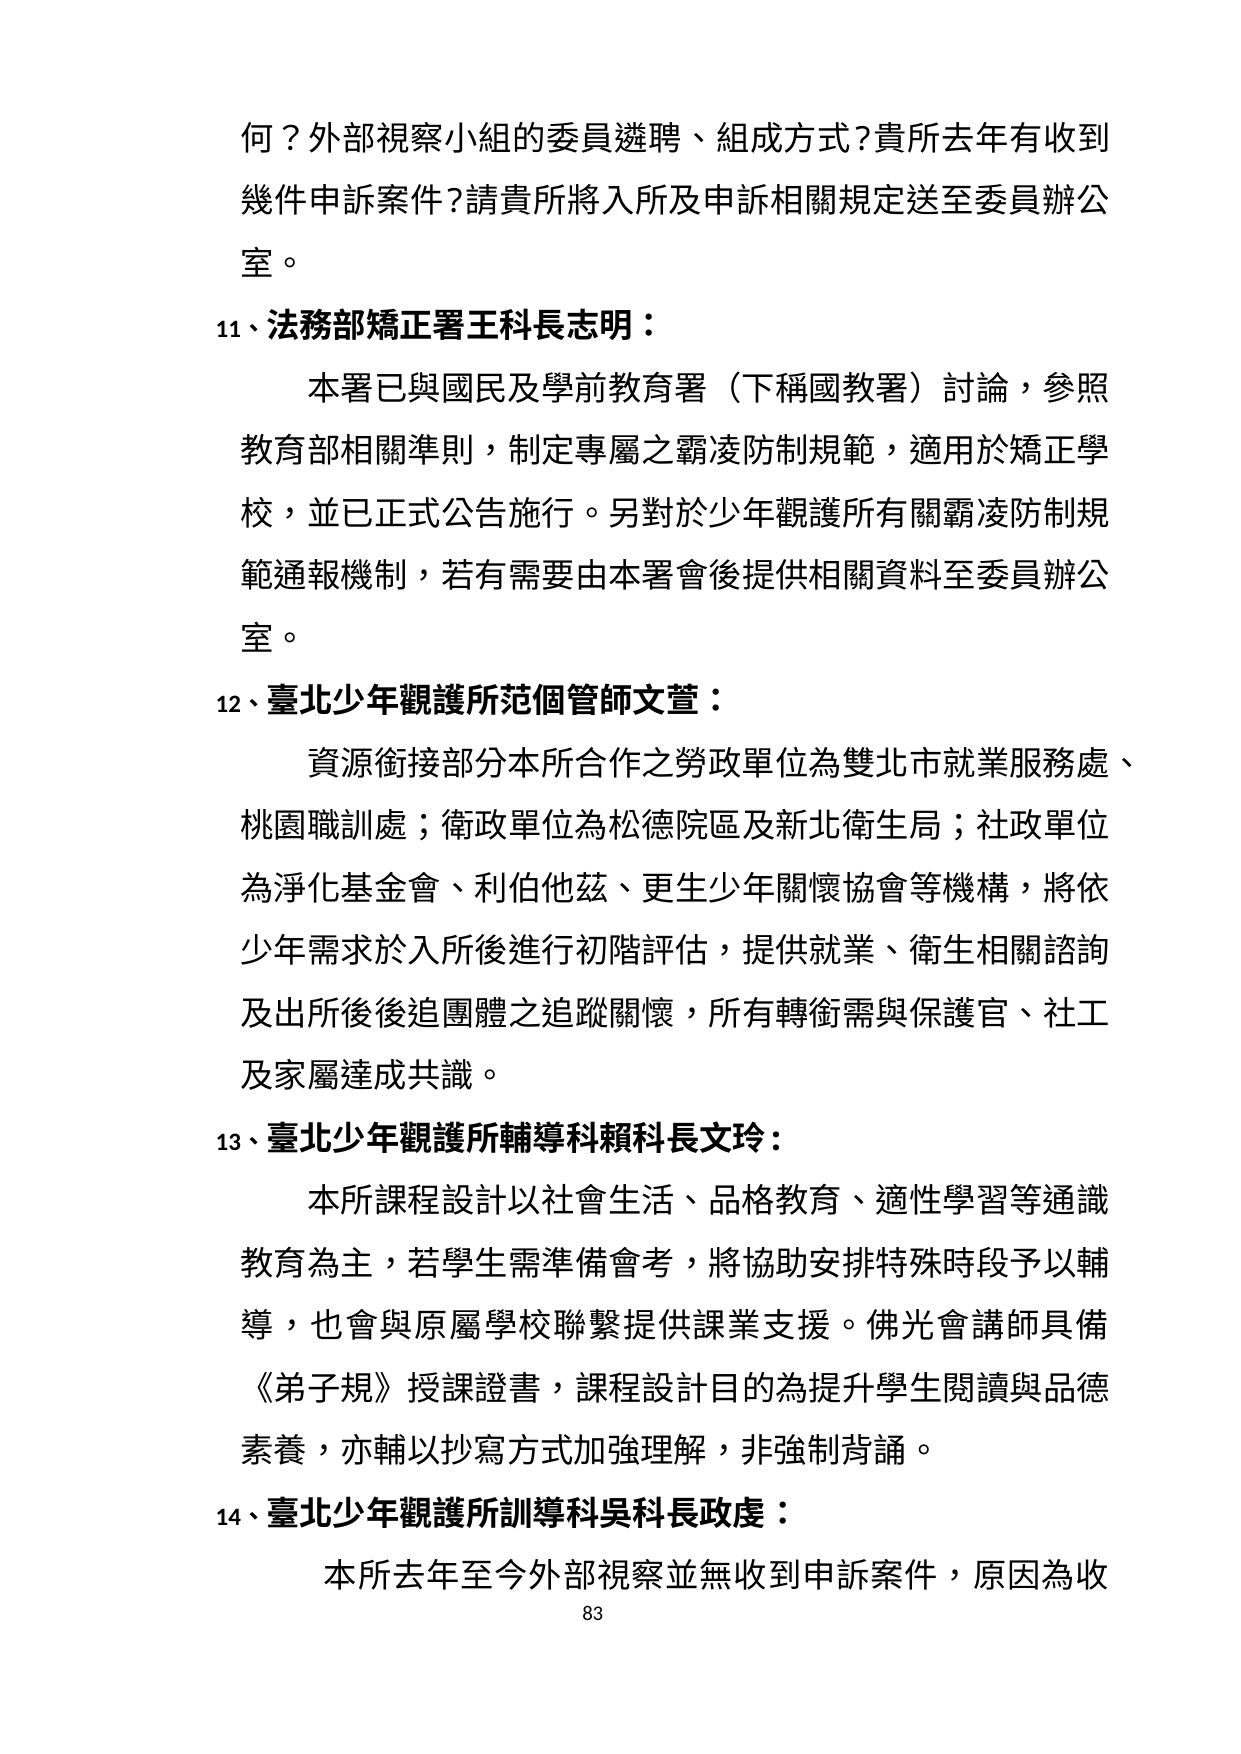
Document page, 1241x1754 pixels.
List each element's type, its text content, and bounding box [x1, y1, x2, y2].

text 資源銜接部分本所合作之勞政單位為雙北市就業服務處、桃園職訓處；衛政單位為松德院區及新北衛生局；社政單位為淨化基金會、利伯他茲、更生少年關懷協會等機構，將依少年需求於入所後進行初階評估，提供就業、衛生相關諮詢及出所後後追團體之追蹤關懷，所有轉銜需與保護官、社工及家屬達成共識。 [240, 719, 1110, 1094]
text 本所課程設計以社會生活、品格教育、適性學習等通識教育為主，若學生需準備會考，將協助安排特殊時段予以輔導，也會與原屬學校聯繫提供課業支援。佛光會講師具備《弟子規》授課證書，課程設計目的為提升學生閱讀與品德素養，亦輔以抄寫方式加強理解，非強制背誦。 [240, 1157, 1110, 1469]
text 本所去年至今外部視察並無收到申訴案件，原因為收 [239, 1532, 1110, 1594]
text 何？外部視察小組的委員遴聘、組成方式?貴所去年有收到幾件申訴案件?請貴所將入所及申訴相關規定送至委員辦公室。 [240, 94, 1110, 282]
list 臺北少年觀護所范個管師文萱： [215, 657, 1110, 719]
list 臺北少年觀護所輔導科賴科長文玲: [215, 1094, 1110, 1157]
list 臺北少年觀護所訓導科吳科長政虔： [215, 1469, 1110, 1532]
list 法務部矯正署王科長志明： [215, 282, 1110, 344]
text 本署已與國民及學前教育署（下稱國教署）討論，參照教育部相關準則，制定專屬之霸凌防制規範，適用於矯正學校，並已正式公告施行。另對於少年觀護所有關霸凌防制規範通報機制，若有需要由本署會後提供相關資料至委員辦公室。 [240, 344, 1110, 657]
